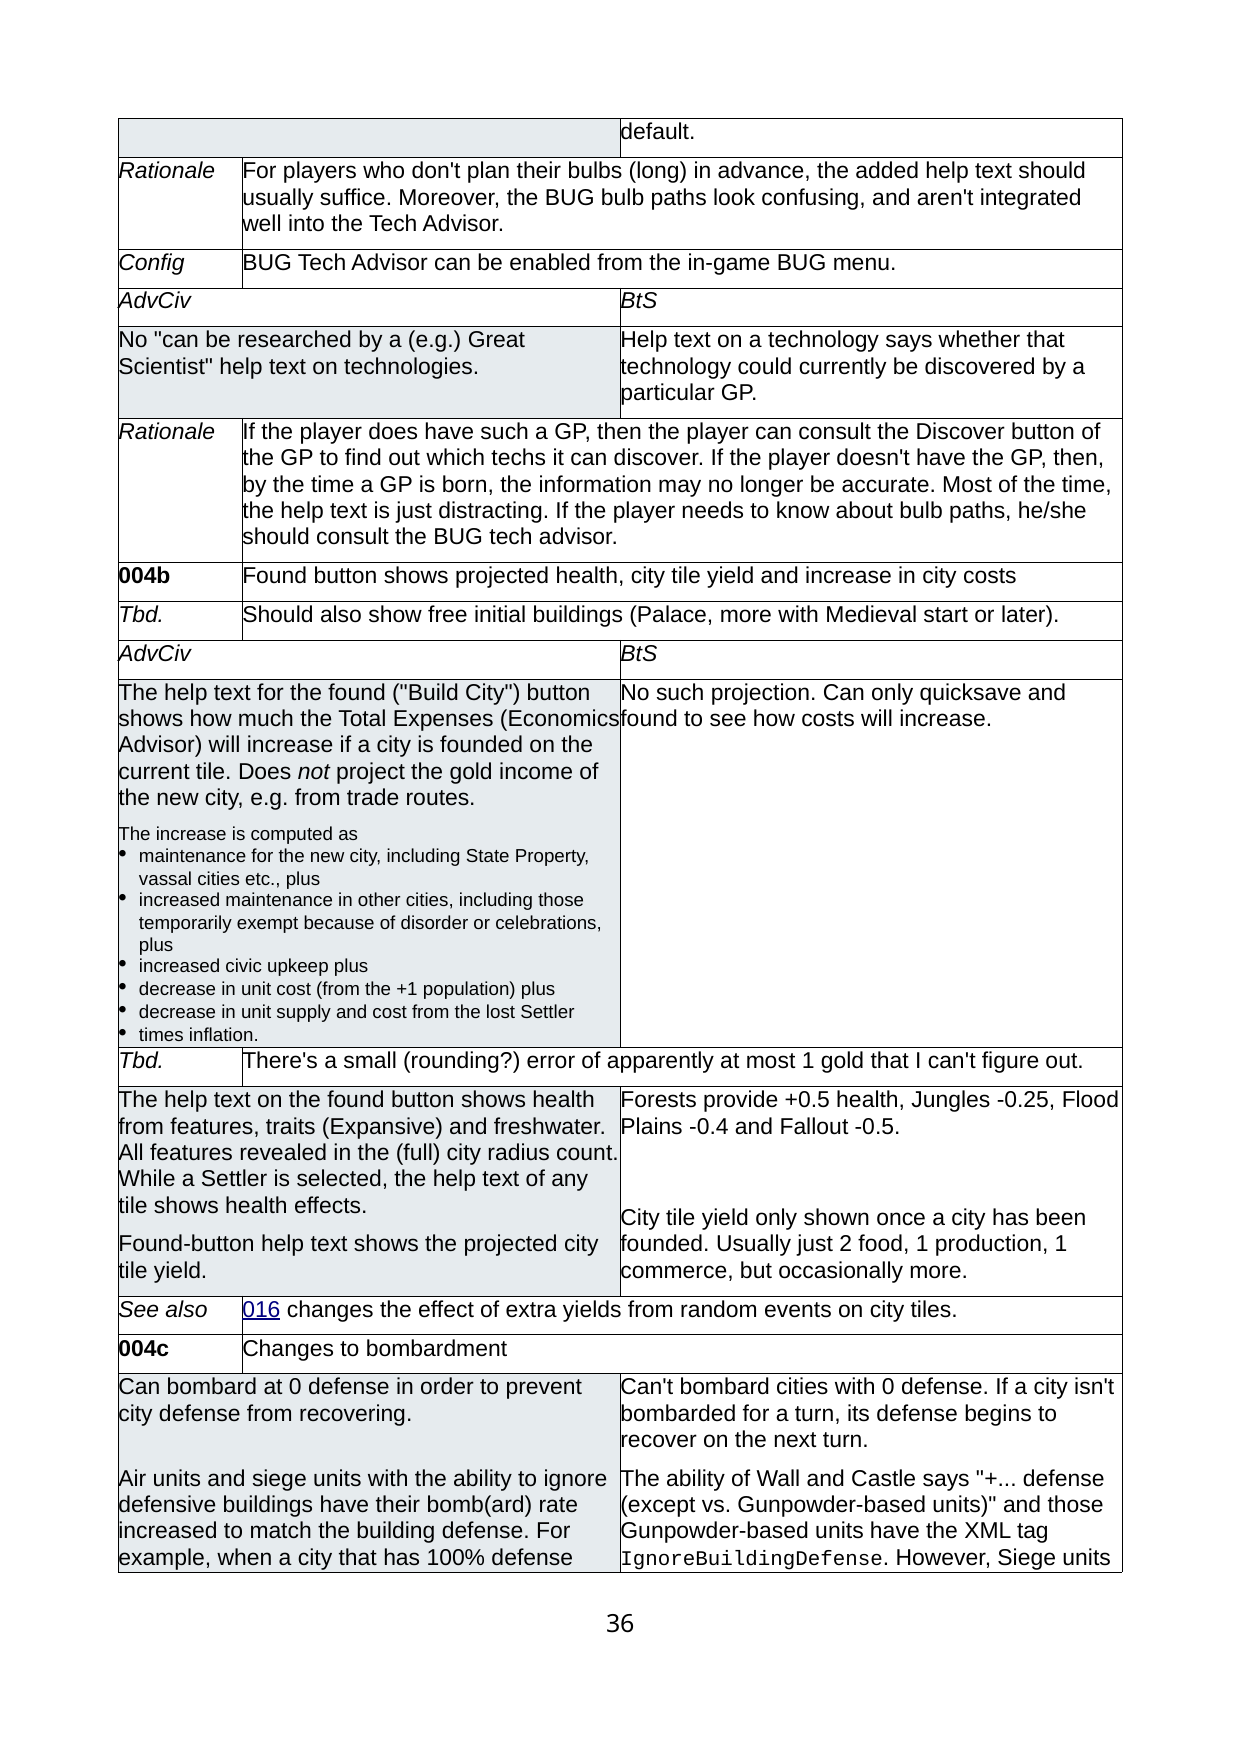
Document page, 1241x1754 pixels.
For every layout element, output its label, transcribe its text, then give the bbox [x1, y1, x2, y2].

table_cell The help text for the found ("Build City") button shows how much the Total Expenses (Economics Advisor) will increase if a city is founded on the current tile. Does not project the gold income of the new city, e.g. from trade routes. The increase is computed as maintenance for the new city, including State Property, vassal cities etc., plus increased maintenance in other cities, including those temporarily exempt because of disorder or celebrations, plus increased civic upkeep plus decrease in unit cost (from the +1 population) plus decrease in unit supply and cost from the lost Settler times inflation. [119, 680, 620, 1047]
table_cell 004c [119, 1335, 242, 1373]
table_cell Can bombard at 0 defense in order to prevent city defense from recovering. Air units and siege units with the ability to ignore defensive buildings have their bomb(ard) rate increased to match the building defense. For example, when a city that has 100% defense [119, 1374, 620, 1572]
table_cell Help text on a technology says whether that technology could currently be discovered by a particular GP. [621, 327, 1122, 418]
table_cell If the player does have such a GP, then the player can consult the Discover button of the GP to find out which techs it can discover. If the player doesn't have the GP, then, by the time a GP is born, the information may no longer be accurate. Most of the time, the help text is just distracting. If the player needs to know about bulb paths, he/she should consult the BUG tech advisor. [243, 419, 1122, 562]
table_cell BtS [621, 289, 1122, 326]
table_cell See also [119, 1297, 242, 1334]
table_cell Tbd. [119, 1048, 242, 1086]
table_cell For players who don't plan their bulbs (long) in advance, the added help text should usually suffice. Moreover, the BUG bulb paths look confusing, and aren't integrated well into the Tech Advisor. [243, 158, 1122, 248]
table_cell Rationale [119, 158, 242, 248]
table_cell 016 changes the effect of extra yields from random events on city tiles. [243, 1297, 1122, 1334]
table_cell Changes to bombardment [243, 1335, 1122, 1373]
table_cell No such projection. Can only quicksave and found to see how costs will increase. [621, 680, 1122, 1047]
table_cell Rationale [119, 419, 242, 562]
table_cell AdvCiv [119, 641, 620, 679]
table_cell BtS [621, 641, 1122, 679]
table_cell Should also show free initial buildings (Palace, more with Medieval start or later). [243, 602, 1122, 640]
table_cell default. [621, 119, 1122, 157]
table_cell Tbd. [119, 602, 242, 640]
table_cell [119, 119, 620, 157]
table_cell Can't bombard cities with 0 defense. If a city isn't bombarded for a turn, its defense begins to recover on the next turn. The ability of Wall and Castle says "+... defense (except vs. Gunpowder-based units)" and those Gunpowder-based units have the XML tag IgnoreBuildingDefense. However, Siege units [621, 1374, 1122, 1572]
table_cell AdvCiv [119, 289, 620, 326]
table_cell Forests provide +0.5 health, Jungles -0.25, Flood Plains -0.4 and Fallout -0.5. City tile yield only shown once a city has been founded. Usually just 2 food, 1 production, 1 commerce, but occasionally more. [621, 1087, 1122, 1296]
table_cell Found button shows projected health, city tile yield and increase in city costs [243, 563, 1122, 601]
table_cell 004b [119, 563, 242, 601]
table_cell The help text on the found button shows health from features, traits (Expansive) and freshwater. All features revealed in the (full) city radius count. While a Settler is selected, the help text of any tile shows health effects. Found-button help text shows the projected city tile yield. [119, 1087, 620, 1296]
table_cell Config [119, 250, 242, 287]
table_cell There's a small (rounding?) error of apparently at most 1 gold that I can't figure out. [243, 1048, 1122, 1086]
table_cell BUG Tech Advisor can be enabled from the in-game BUG menu. [243, 250, 1122, 287]
table_cell No "can be researched by a (e.g.) Great Scientist" help text on technologies. [119, 327, 620, 418]
